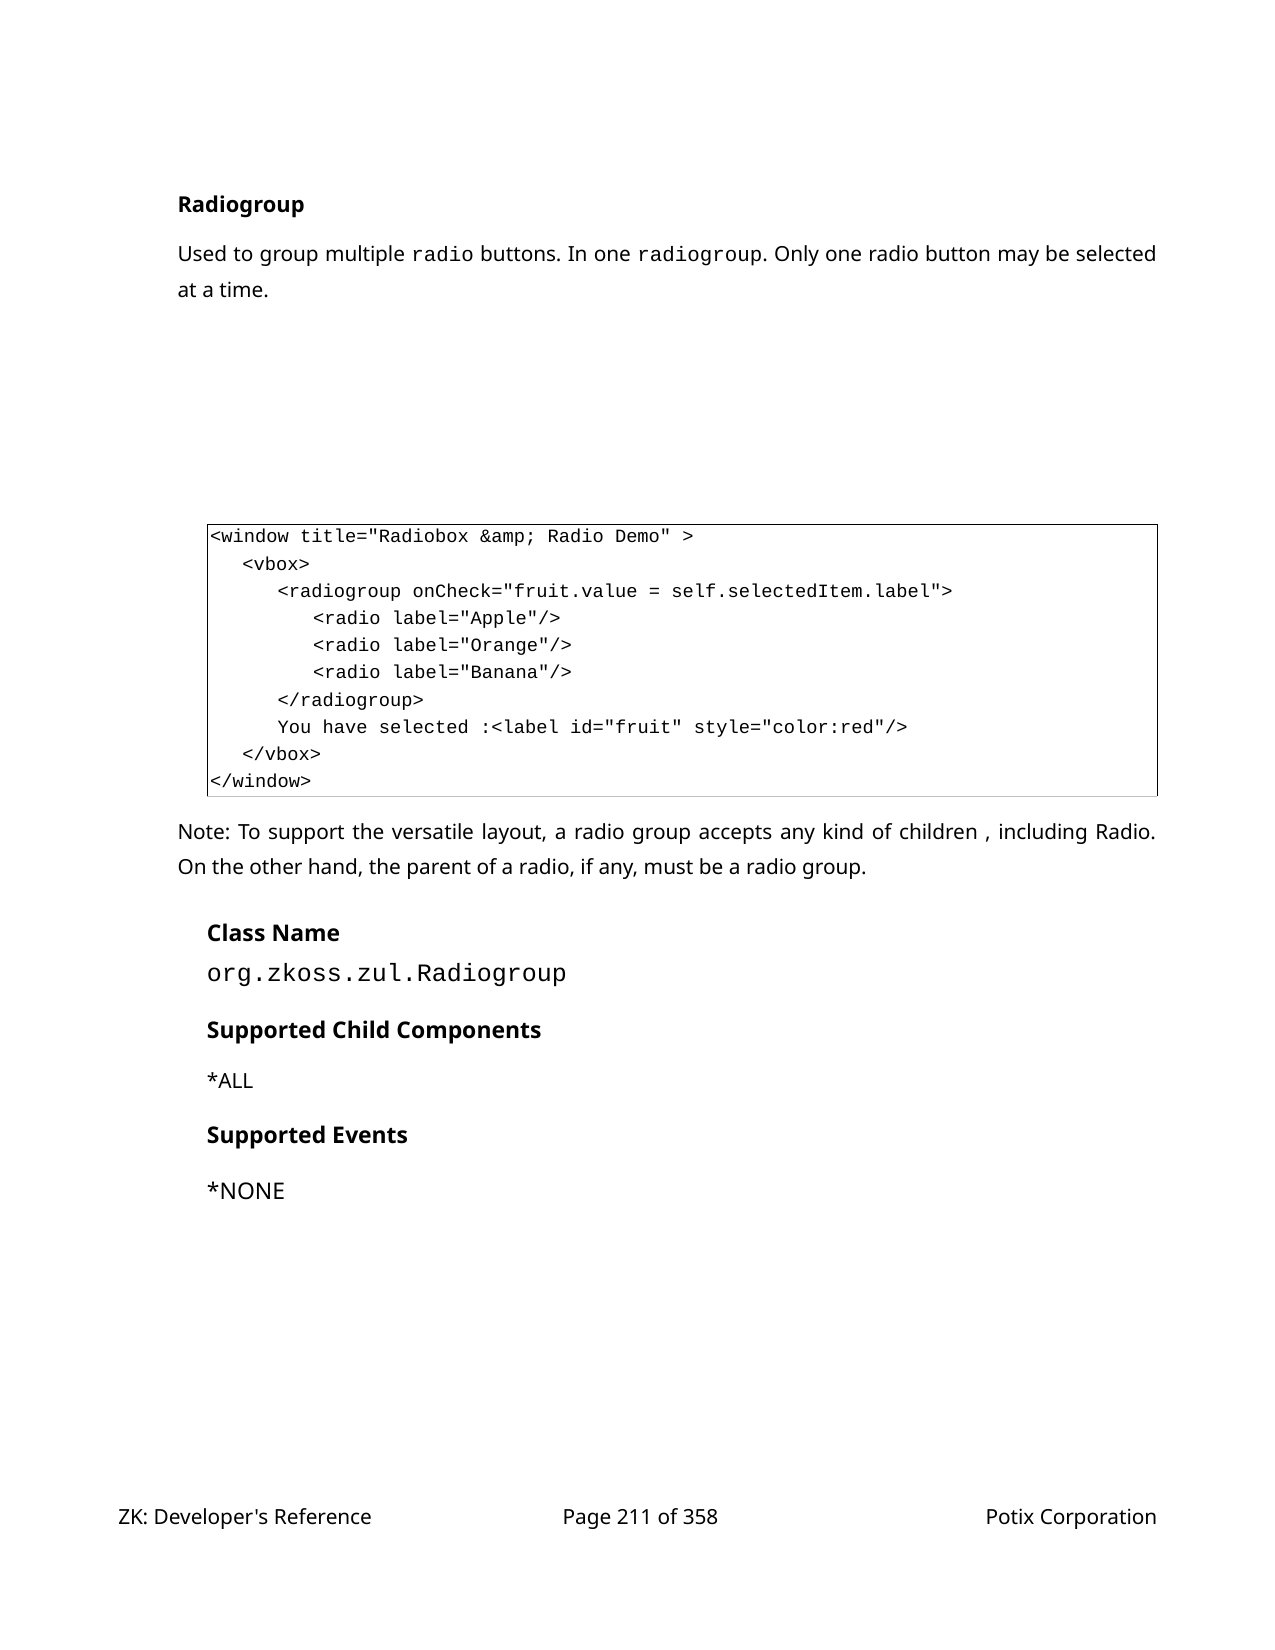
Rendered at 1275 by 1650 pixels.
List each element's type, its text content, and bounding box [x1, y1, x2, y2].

text org.zkoss.zul.Radiogroup [207, 961, 1157, 989]
text </vbox> [208, 742, 1157, 766]
text </window> [208, 769, 1157, 796]
subtitle Supported Events [207, 1119, 1157, 1150]
text *ALL [207, 1066, 1157, 1094]
text <radio label="Orange"/> [208, 633, 1157, 657]
text <radio label="Banana"/> [208, 660, 1157, 684]
text Note: To support the versatile layout, a radio group accepts any kind of children , including Radio. On the other hand, the parent of a radio, if any, must be a radio group. [177, 817, 1157, 880]
text <vbox> [208, 552, 1157, 576]
text </radiogroup> [208, 687, 1157, 712]
text <radio label="Apple"/> [208, 606, 1157, 630]
text <radiogroup onCheck="fruit.value = self.selectedItem.label"> [208, 579, 1157, 603]
subtitle Class Name [207, 917, 1157, 948]
subtitle Radiogroup [177, 189, 1157, 219]
text <window title="Radiobox &amp; Radio Demo" > [208, 525, 1157, 549]
text *NONE [207, 1175, 1157, 1207]
subtitle Supported Child Components [207, 1014, 1157, 1045]
text You have selected :<label id="fruit" style="color:red"/> [208, 715, 1157, 739]
text Used to group multiple radio buttons. In one radiogroup. Only one radio button may be selected at a time. [177, 239, 1157, 303]
